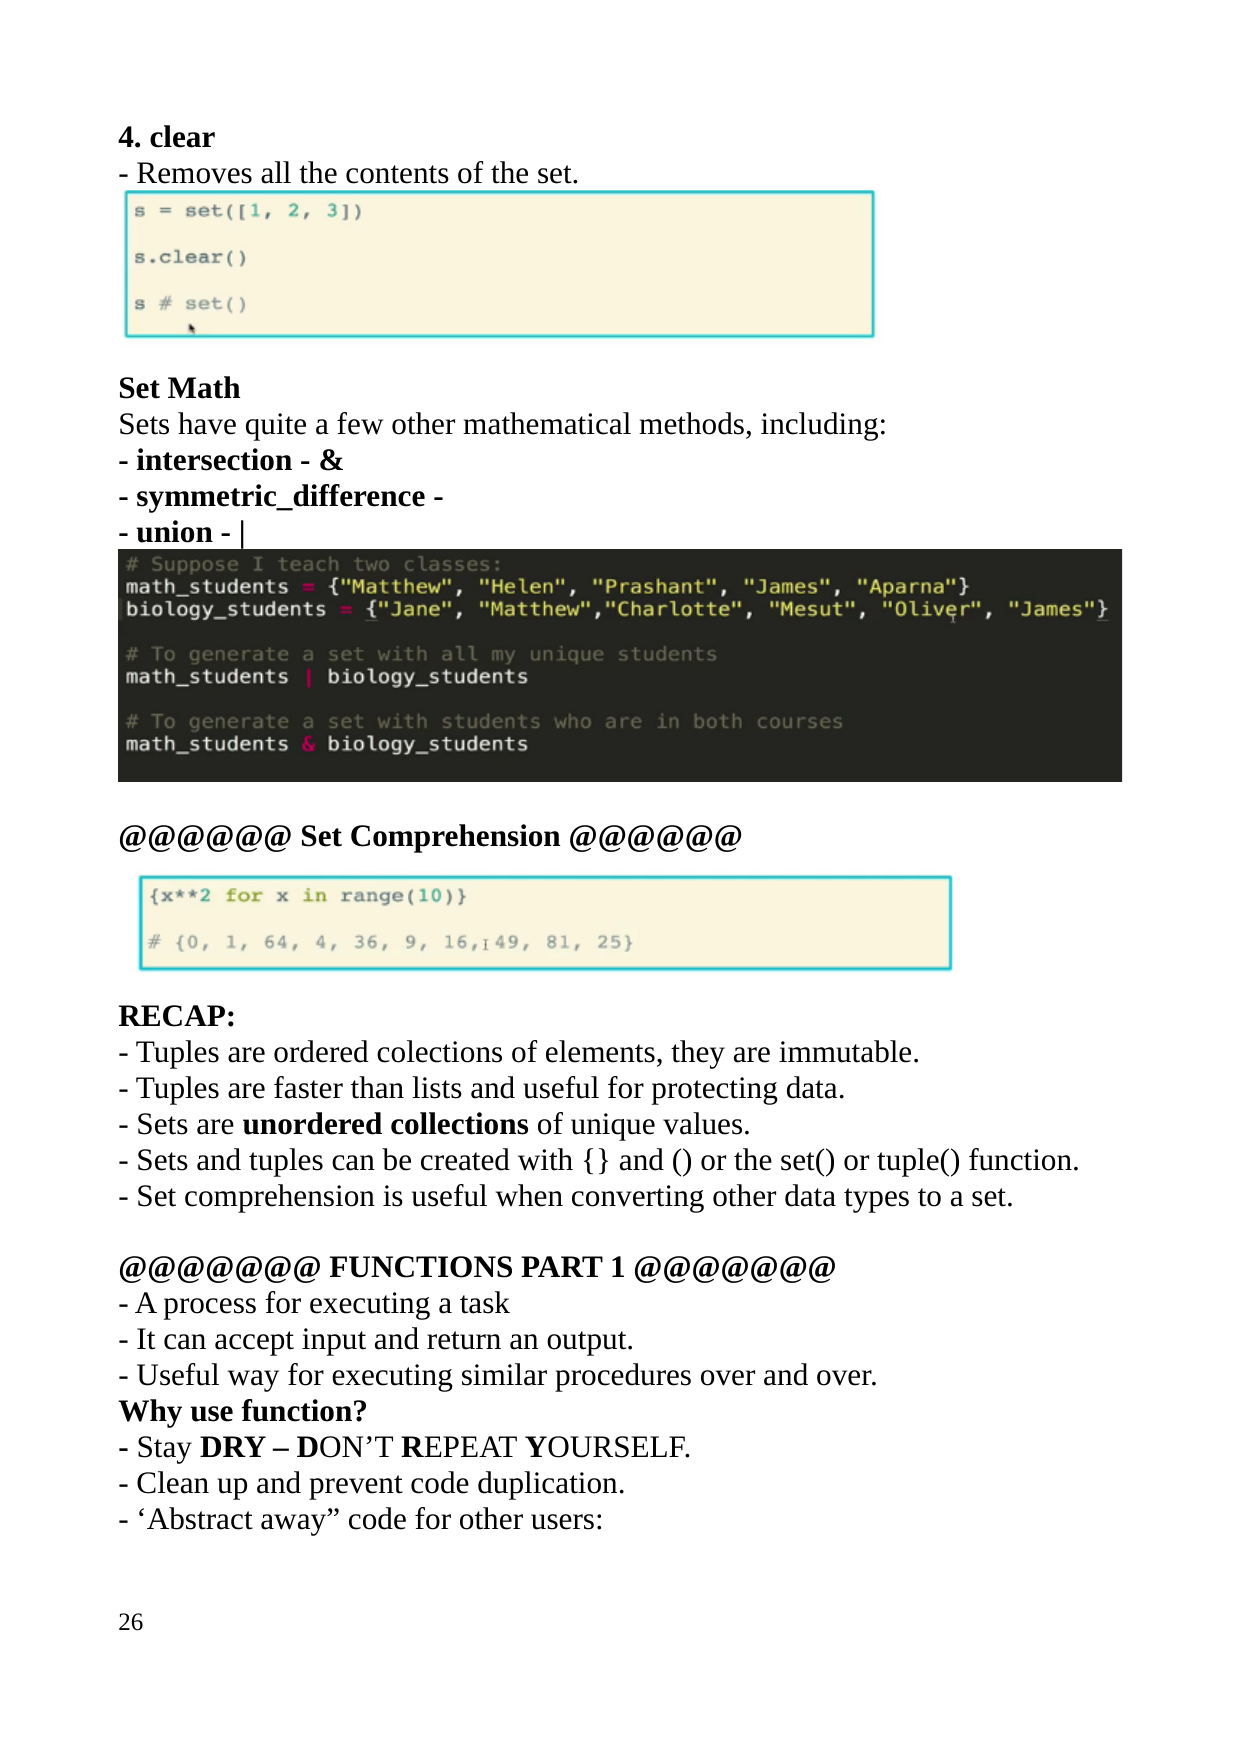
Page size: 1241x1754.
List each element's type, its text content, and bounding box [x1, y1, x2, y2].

text - Stay DRY – DON’T REPEAT YOURSELF. [118, 1428, 1122, 1464]
text - ‘Abstract away” code for other users: [118, 1500, 1122, 1536]
picture [135, 869, 968, 979]
text - Tuples are faster than lists and useful for protecting data. [118, 1069, 1122, 1105]
text - Sets are unordered collections of unique values. [118, 1105, 1122, 1141]
text Sets have quite a few other mathematical methods, including: [118, 406, 1122, 442]
text - It can accept input and return an output. [118, 1321, 1122, 1357]
text RECAP: [118, 997, 1122, 1033]
text - intersection - & [118, 442, 1122, 477]
text 4. clear [118, 118, 1122, 154]
text Why use function? [118, 1392, 1122, 1428]
text - Useful way for executing similar procedures over and over. [118, 1357, 1122, 1392]
picture [118, 549, 1123, 782]
picture [120, 190, 883, 347]
text - A process for executing a task [118, 1285, 1122, 1321]
text - Tuples are ordered colections of elements, they are immutable. [118, 1033, 1122, 1069]
text @@@@@@ Set Comprehension @@@@@@ [118, 817, 1122, 853]
text - symmetric_difference - [118, 477, 1122, 513]
text @@@@@@@ FUNCTIONS PART 1 @@@@@@@ [118, 1249, 1122, 1285]
text - Clean up and prevent code duplication. [118, 1464, 1122, 1500]
text Set Math [118, 370, 1122, 406]
text - Removes all the contents of the set. [118, 154, 1122, 190]
text - Sets and tuples can be created with {} and () or the set() or tuple() function. - Set comprehension is useful when converting other data types to a set. [118, 1141, 1122, 1213]
text - union - | [118, 513, 1122, 549]
